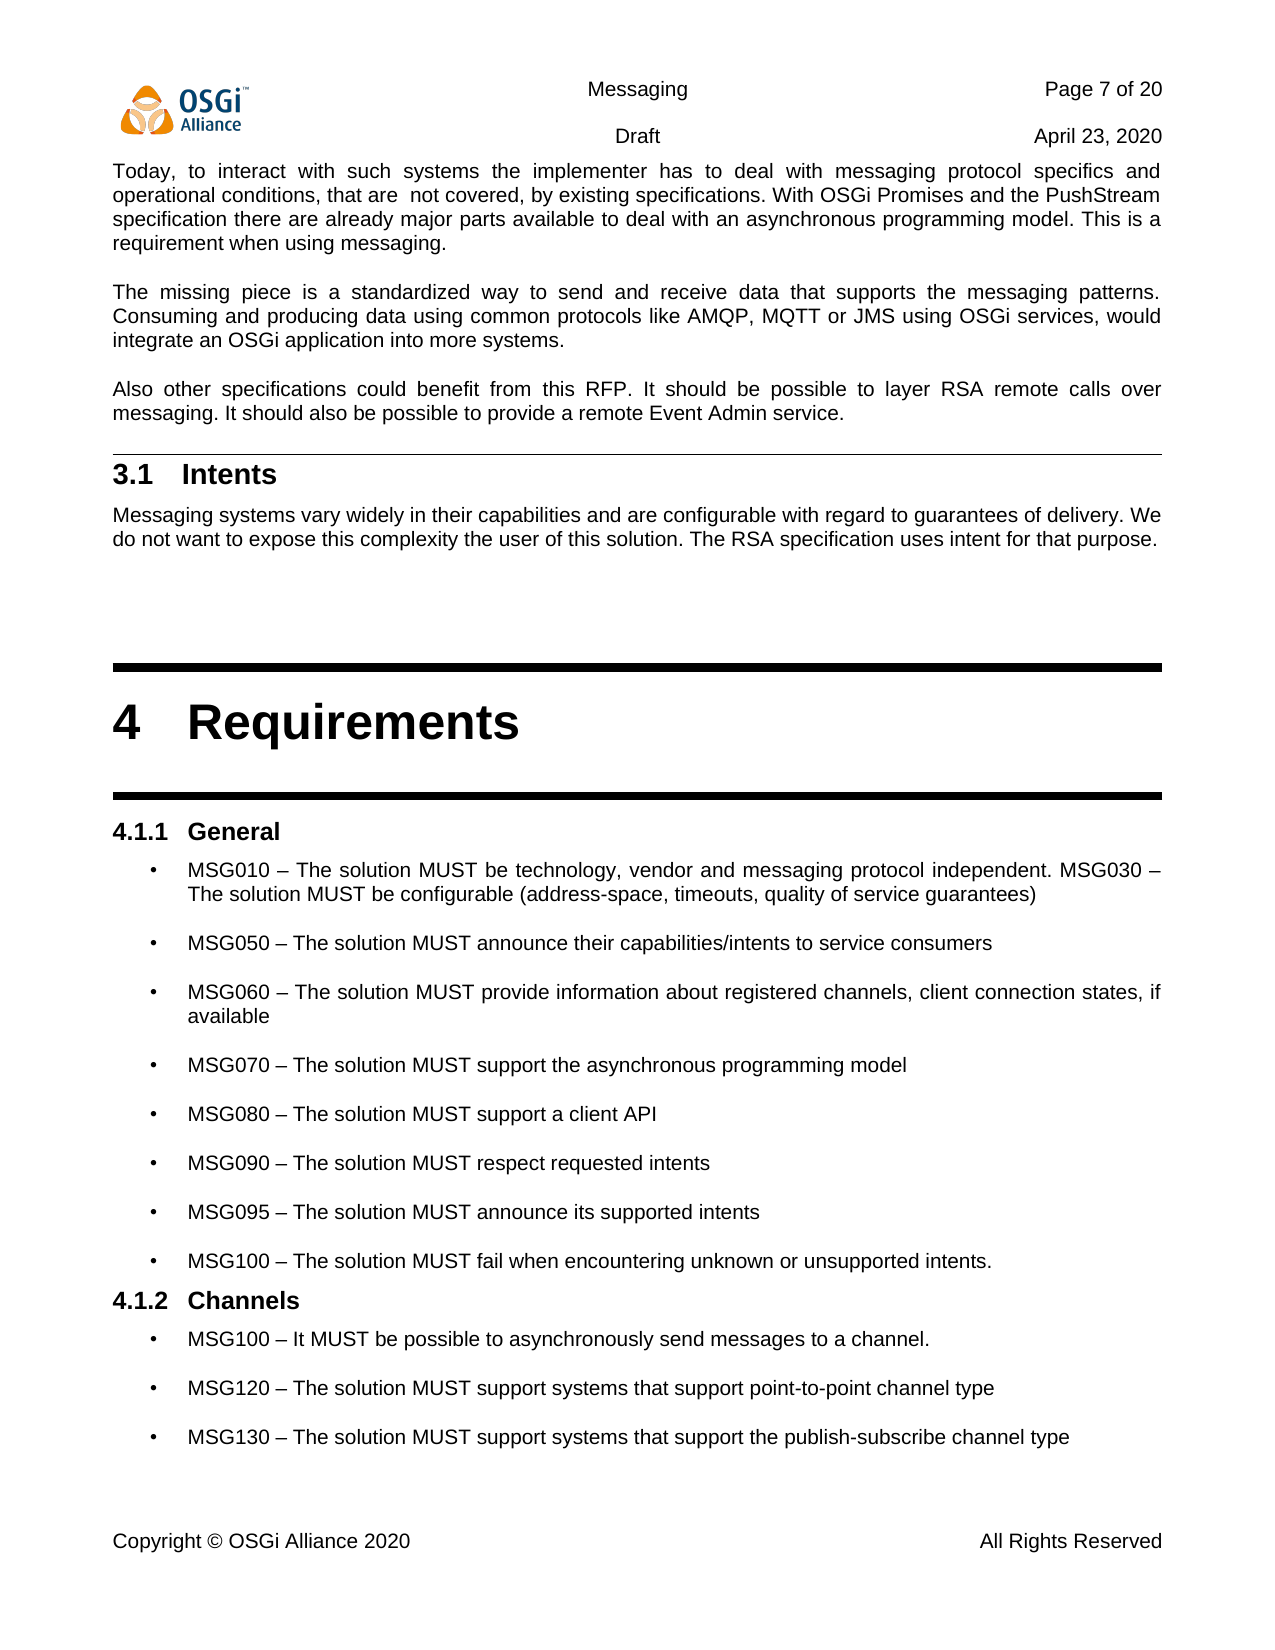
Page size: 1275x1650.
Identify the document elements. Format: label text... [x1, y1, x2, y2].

list MSG100 – The solution MUST fail when encountering unknown or unsupported intents. [150, 1249, 1162, 1273]
subtitle Channels [112, 1286, 1162, 1314]
text Also other specifications could benefit from this RFP. It should be possible to layer RSA remote calls over messaging. It should also be possible to provide a remote Event Admin service. [112, 377, 1162, 424]
list MSG010 – The solution MUST be technology, vendor and messaging protocol independent. MSG030 – The solution MUST be configurable (address-space, timeouts, quality of service guarantees) [150, 858, 1162, 906]
list MSG050 – The solution MUST announce their capabilities/intents to service consumers [150, 931, 1162, 955]
subtitle General [112, 817, 1162, 845]
text The missing piece is a standardized way to send and receive data that supports the messaging patterns. Consuming and producing data using common protocols like AMQP, MQTT or JMS using OSGi services, would integrate an OSGi application into more systems. [112, 280, 1162, 352]
list MSG095 – The solution MUST announce its supported intents [150, 1200, 1162, 1224]
text Messaging systems vary widely in their capabilities and are configurable with regard to guarantees of delivery. We do not want to expose this complexity the user of this solution. The RSA specification uses intent for that purpose. [112, 503, 1162, 551]
list MSG090 – The solution MUST respect requested intents [150, 1151, 1162, 1175]
list MSG100 – It MUST be possible to asynchronously send messages to a channel. [150, 1327, 1162, 1351]
list MSG080 – The solution MUST support a client API [150, 1102, 1162, 1126]
subtitle Requirements [112, 664, 1162, 800]
picture [113, 78, 257, 142]
text Today, to interact with such systems the implementer has to deal with messaging protocol specifics and operational conditions, that are not covered, by existing specifications. With OSGi Promises and the PushStream specification there are already major parts available to deal with an asynchronous programming model. This is a requirement when using messaging. [112, 159, 1162, 255]
list MSG070 – The solution MUST support the asynchronous programming model [150, 1053, 1162, 1077]
subtitle Intents [112, 455, 1162, 490]
list MSG060 – The solution MUST provide information about registered channels, client connection states, if available [150, 980, 1162, 1028]
list MSG120 – The solution MUST support systems that support point-to-point channel type [150, 1376, 1162, 1400]
list MSG130 – The solution MUST support systems that support the publish-subscribe channel type [150, 1425, 1162, 1449]
